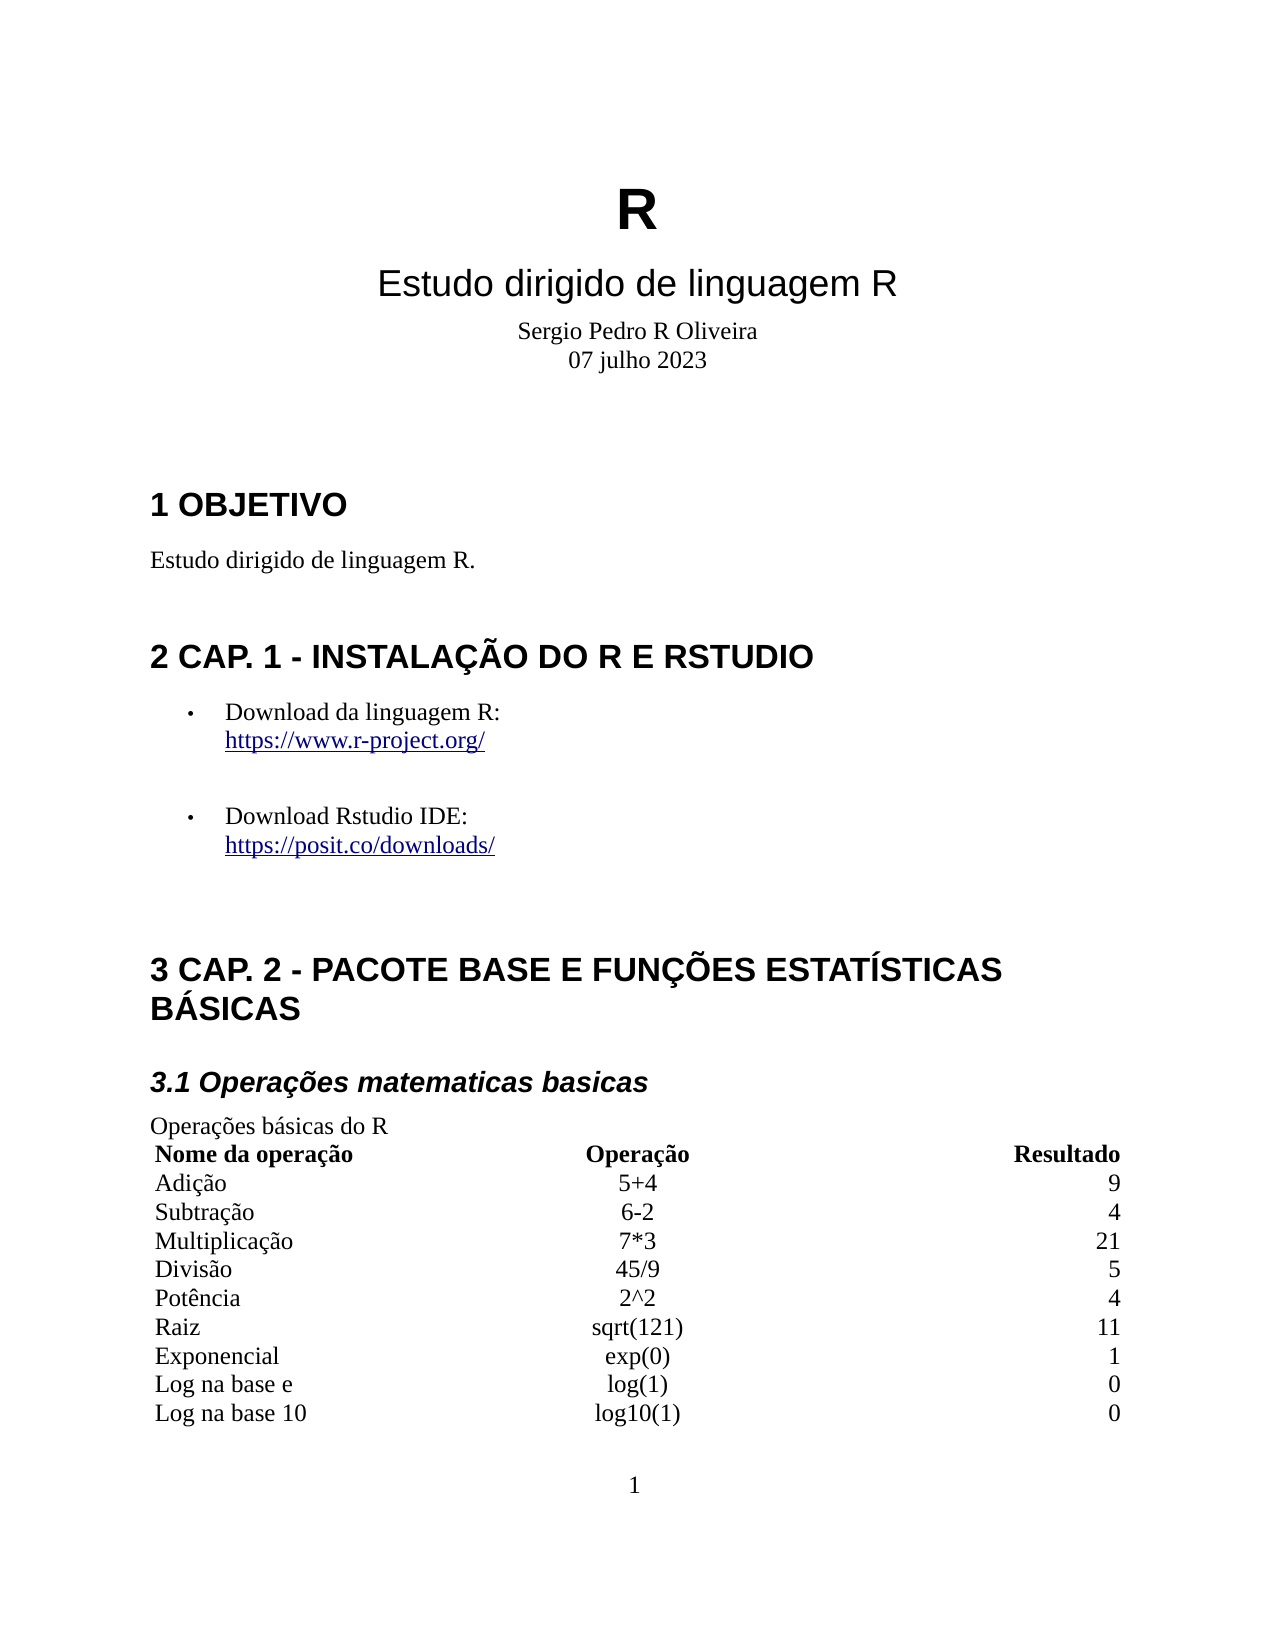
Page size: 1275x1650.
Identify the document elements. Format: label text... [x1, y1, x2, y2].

table_cell log(1) [475, 1370, 800, 1398]
table_cell 5+4 [475, 1168, 800, 1197]
table_cell 5 [800, 1255, 1125, 1283]
table_cell Adição [150, 1168, 475, 1197]
table_cell 6-2 [475, 1197, 800, 1226]
title R [150, 175, 1125, 242]
text Estudo dirigido de linguagem R. [150, 545, 1125, 603]
list Download Rstudio IDE: https://posit.co/downloads/ [187, 801, 1125, 887]
table_cell 1 [800, 1341, 1125, 1369]
table_cell Divisão [150, 1255, 475, 1283]
table_cell 0 [800, 1398, 1125, 1427]
table_cell Subtração [150, 1197, 475, 1226]
subtitle Estudo dirigido de linguagem R [150, 261, 1125, 304]
table_cell 9 [800, 1168, 1125, 1197]
table_cell Log na base 10 [150, 1398, 475, 1427]
table_cell Log na base e [150, 1370, 475, 1398]
table_cell 21 [800, 1226, 1125, 1254]
table_cell Raiz [150, 1312, 475, 1341]
table_cell 2^2 [475, 1283, 800, 1312]
table_header Nome da operação [150, 1140, 475, 1168]
table_cell 0 [800, 1370, 1125, 1398]
subtitle 2 CAP. 1 - INSTALAÇÃO DO R E RSTUDIO [150, 637, 1125, 675]
table_header Operação [475, 1140, 800, 1168]
table_header Resultado [800, 1140, 1125, 1168]
table_cell exp(0) [475, 1341, 800, 1369]
table_cell sqrt(121) [475, 1312, 800, 1341]
table_cell 4 [800, 1197, 1125, 1226]
table_cell 45/9 [475, 1255, 800, 1283]
subtitle 3 CAP. 2 - PACOTE BASE E FUNÇÕES ESTATÍSTICAS BÁSICAS [150, 950, 1125, 1027]
table_cell log10(1) [475, 1398, 800, 1427]
table_cell 4 [800, 1283, 1125, 1312]
table_cell 7*3 [475, 1226, 800, 1254]
text 07 julho 2023 [150, 345, 1125, 374]
text Operações básicas do R [150, 1111, 1125, 1139]
subtitle 1 OBJETIVO [150, 485, 1125, 524]
table_cell 11 [800, 1312, 1125, 1341]
table_cell Potência [150, 1283, 475, 1312]
table_cell Exponencial [150, 1341, 475, 1369]
text Sergio Pedro R Oliveira [150, 316, 1125, 345]
table_cell Multiplicação [150, 1226, 475, 1254]
subtitle 3.1 Operações matematicas basicas [150, 1065, 1125, 1098]
list Download da linguagem R: https://www.r-project.org/ [187, 697, 1125, 783]
